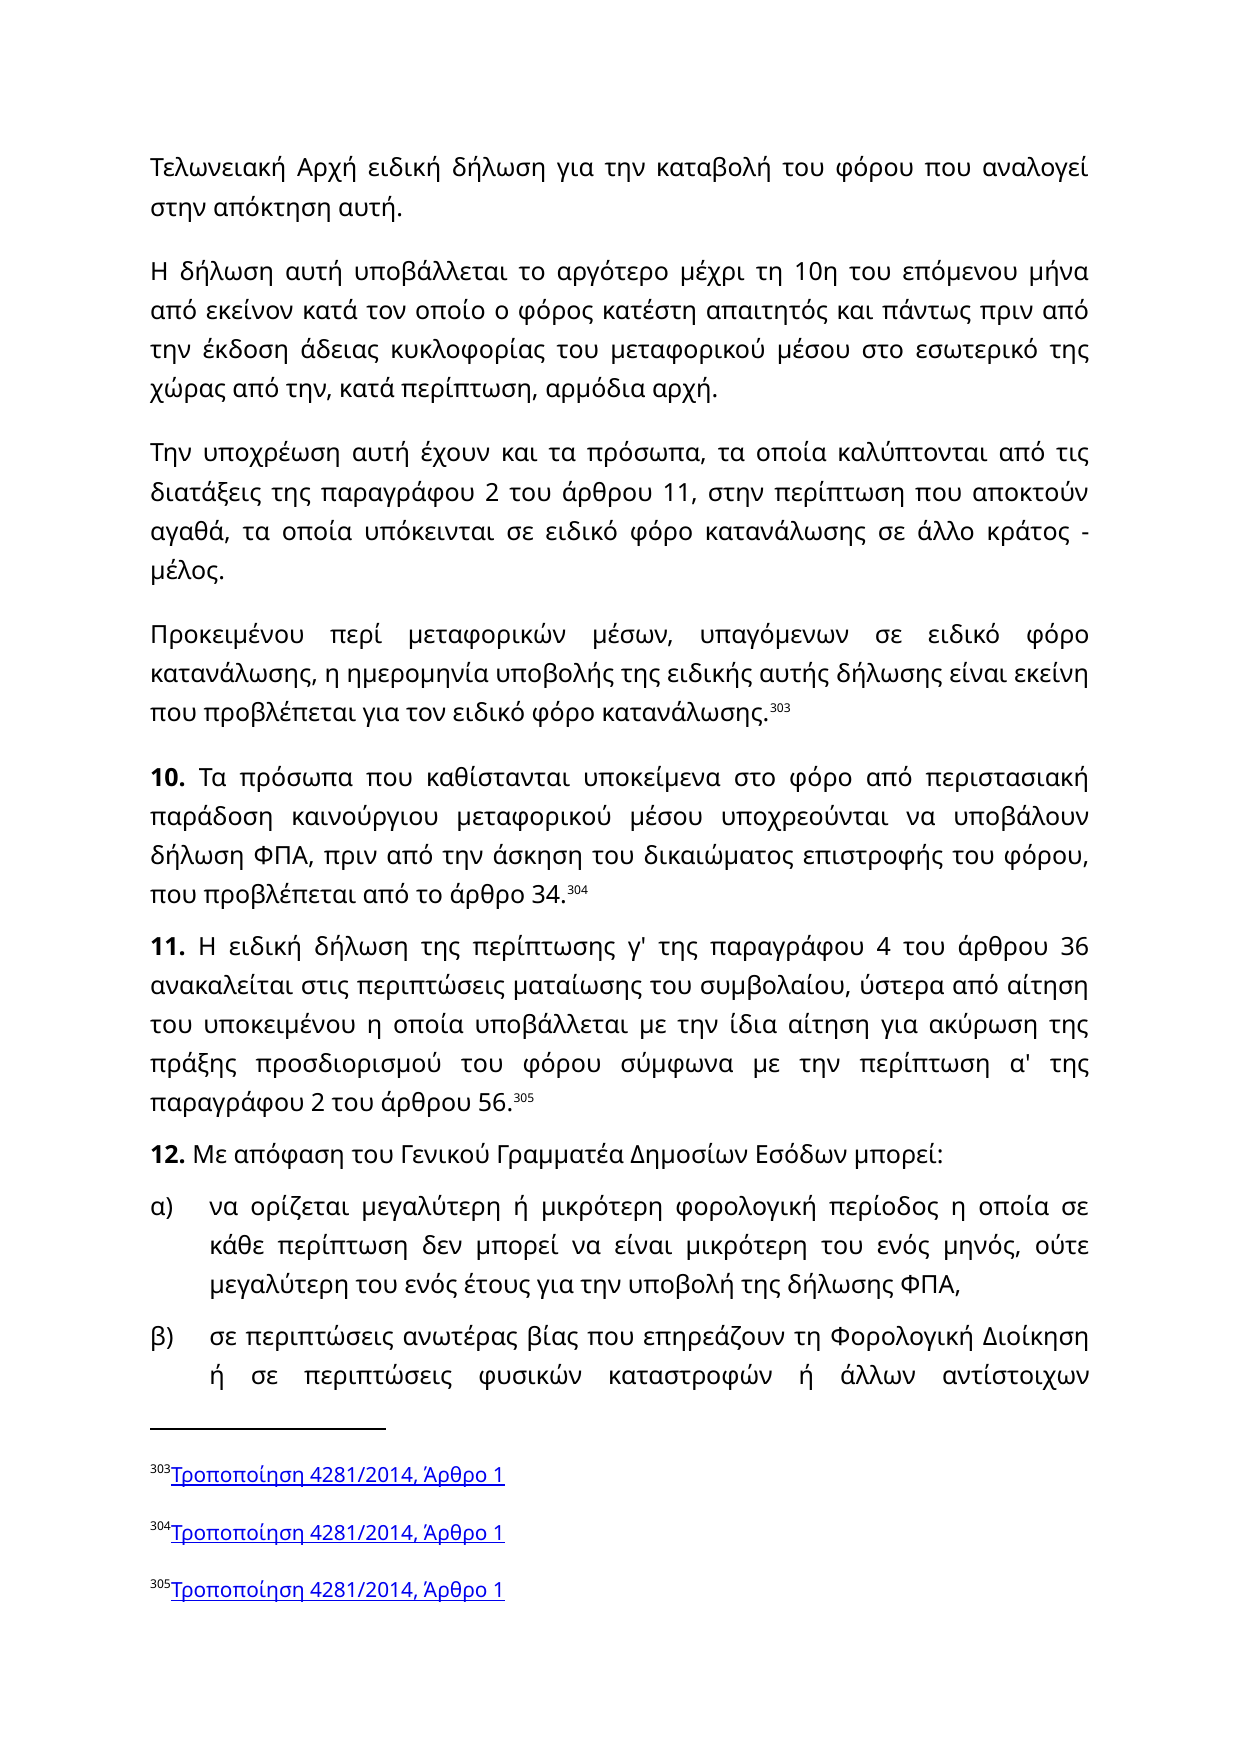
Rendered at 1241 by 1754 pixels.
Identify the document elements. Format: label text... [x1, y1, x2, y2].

text Τροποποίηση 4281/2014, Άρθρο 1 [150, 1576, 1090, 1604]
list β) σε περιπτώσεις ανωτέρας βίας που επηρεάζουν τη Φορολογική Διοίκηση ή σε περιπτώσεις φυσικών καταστροφών ή άλλων αντίστοιχων [150, 1318, 1090, 1392]
text Τροποποίηση 4281/2014, Άρθρο 1 [150, 1460, 1090, 1489]
text 11. Η ειδική δήλωση της περίπτωσης γ' της παραγράφου 4 του άρθρου 36 ανακαλείται στις περιπτώσεις ματαίωσης του συμβολαίου, ύστερα από αίτηση του υποκειμένου η οποία υποβάλλεται με την ίδια αίτηση για ακύρωση της πράξης προσδιορισμού του φόρου σύμφωνα με την περίπτωση α' της παραγράφου 2 του άρθρου 56. [150, 928, 1090, 1119]
text Την υποχρέωση αυτή έχουν και τα πρόσωπα, τα οποία καλύπτονται από τις διατάξεις της παραγράφου 2 του άρθρου 11, στην περίπτωση που αποκτούν αγαθά, τα οποία υπόκεινται σε ειδικό φόρο κατανάλωσης σε άλλο κράτος - μέλος. [150, 435, 1090, 587]
text 12. Με απόφαση του Γενικού Γραμματέα Δημοσίων Εσόδων μπορεί: [150, 1137, 1090, 1171]
text Η δήλωση αυτή υποβάλλεται το αργότερο μέχρι τη 10η του επόμενου μήνα από εκείνον κατά τον οποίο ο φόρος κατέστη απαιτητός και πάντως πριν από την έκδοση άδειας κυκλοφορίας του μεταφορικού μέσου στο εσωτερικό της χώρας από την, κατά περίπτωση, αρμόδια αρχή. [150, 253, 1090, 405]
text Τροποποίηση 4281/2014, Άρθρο 1 [150, 1518, 1090, 1546]
text 10. Τα πρόσωπα που καθίστανται υποκείμενα στο φόρο από περιστασιακή παράδοση καινούργιου μεταφορικού μέσου υποχρεούνται να υποβάλουν δήλωση ΦΠΑ, πριν από την άσκηση του δικαιώματος επιστροφής του φόρου, που προβλέπεται από το άρθρο 34. [150, 759, 1090, 911]
text Τελωνειακή Αρχή ειδική δήλωση για την καταβολή του φόρου που αναλογεί στην απόκτηση αυτή. [150, 150, 1090, 223]
text Προκειμένου περί μεταφορικών μέσων, υπαγόμενων σε ειδικό φόρο κατανάλωσης, η ημερομηνία υποβολής της ειδικής αυτής δήλωσης είναι εκείνη που προβλέπεται για τον ειδικό φόρο κατανάλωσης. [150, 617, 1090, 729]
list α) να ορίζεται μεγαλύτερη ή μικρότερη φορολογική περίοδος η οποία σε κάθε περίπτωση δεν μπορεί να είναι μικρότερη του ενός μηνός, ούτε μεγαλύτερη του ενός έτους για την υποβολή της δήλωσης ΦΠΑ, [150, 1188, 1090, 1301]
